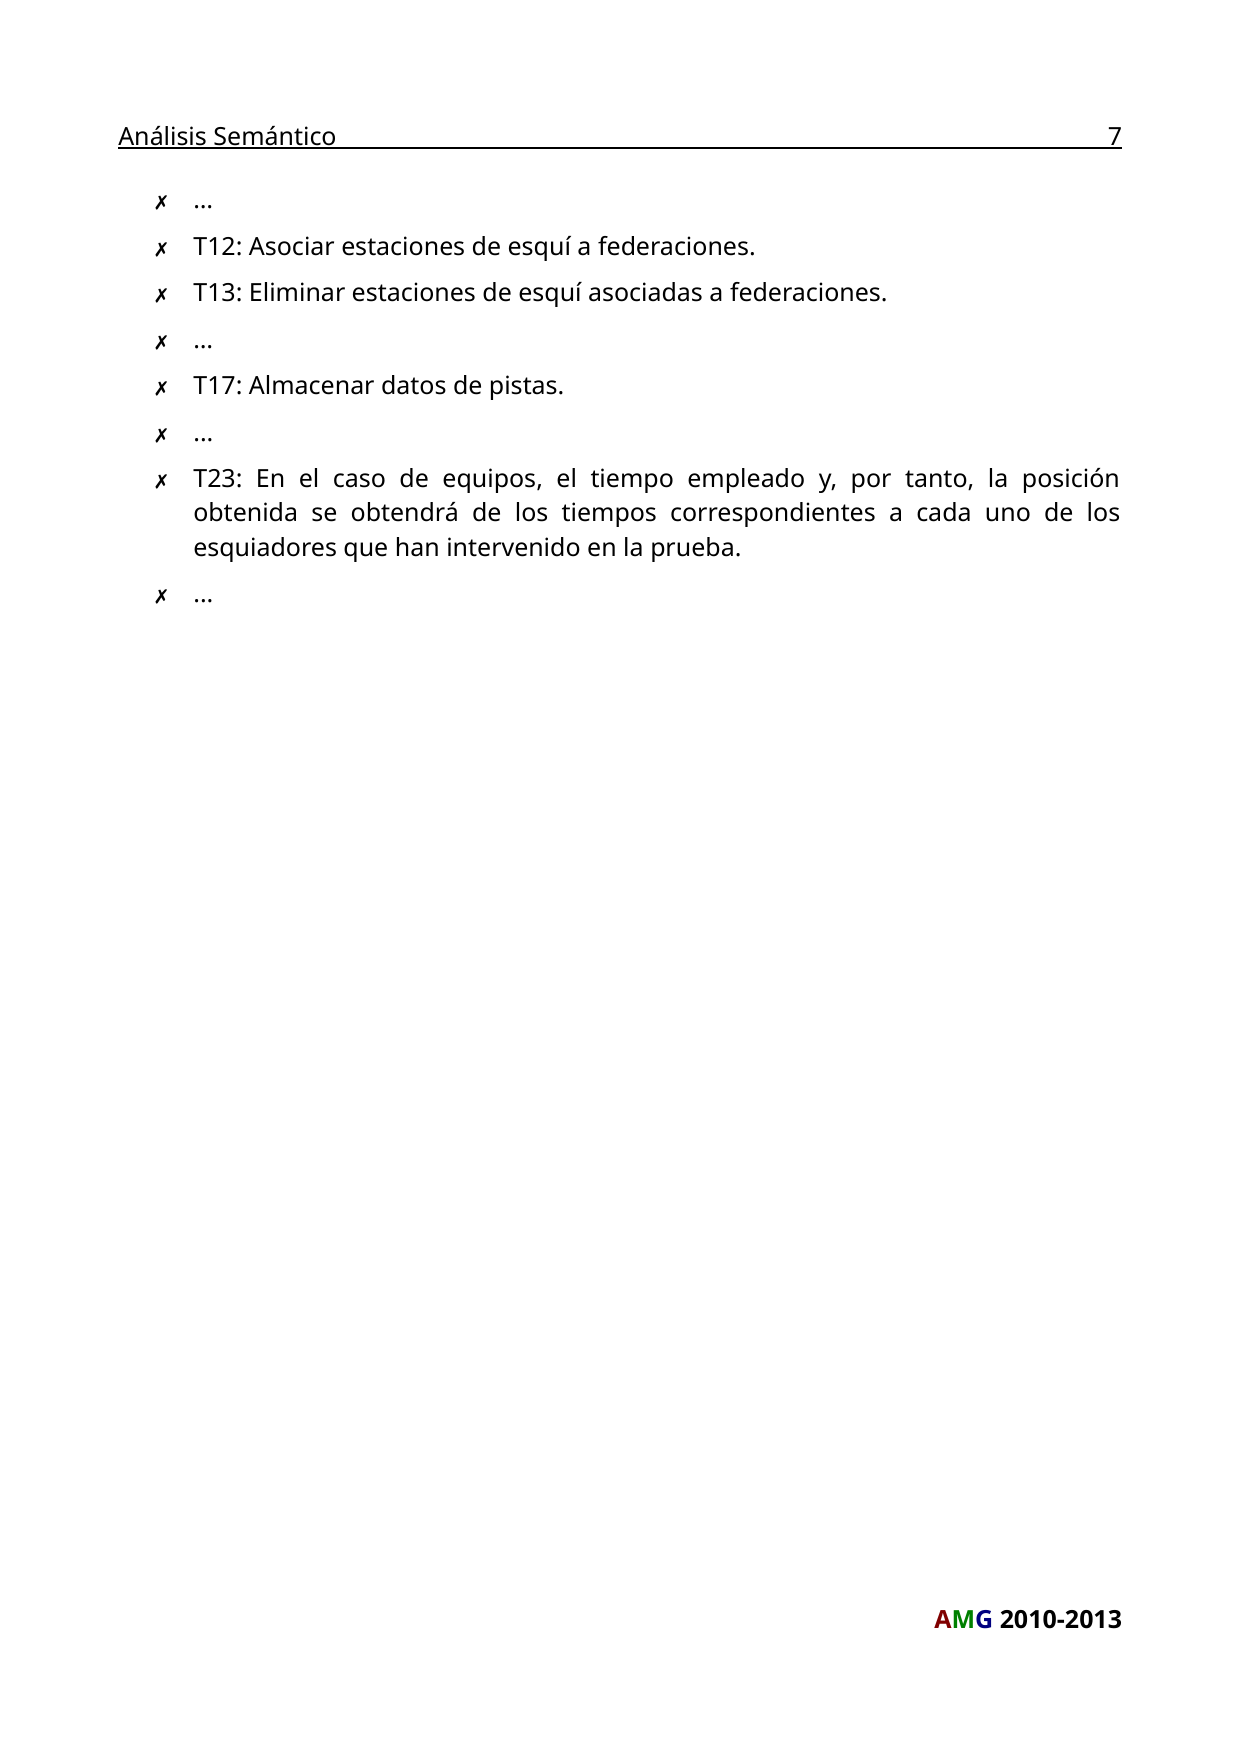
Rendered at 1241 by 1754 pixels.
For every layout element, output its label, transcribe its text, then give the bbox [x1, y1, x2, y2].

list T13: Eliminar estaciones de esquí asociadas a federaciones. [156, 275, 1122, 309]
list … [156, 182, 1122, 216]
list T17: Almacenar datos de pistas. [156, 368, 1122, 402]
list T12: Asociar estaciones de esquí a federaciones. [156, 228, 1122, 262]
list ... [156, 414, 1122, 448]
list T23: En el caso de equipos, el tiempo empleado y, por tanto, la posición obtenida se obtendrá de los tiempos correspondientes a cada uno de los esquiadores que han intervenido en la prueba. [156, 461, 1122, 563]
list ... [156, 576, 1122, 610]
list … [156, 321, 1122, 355]
